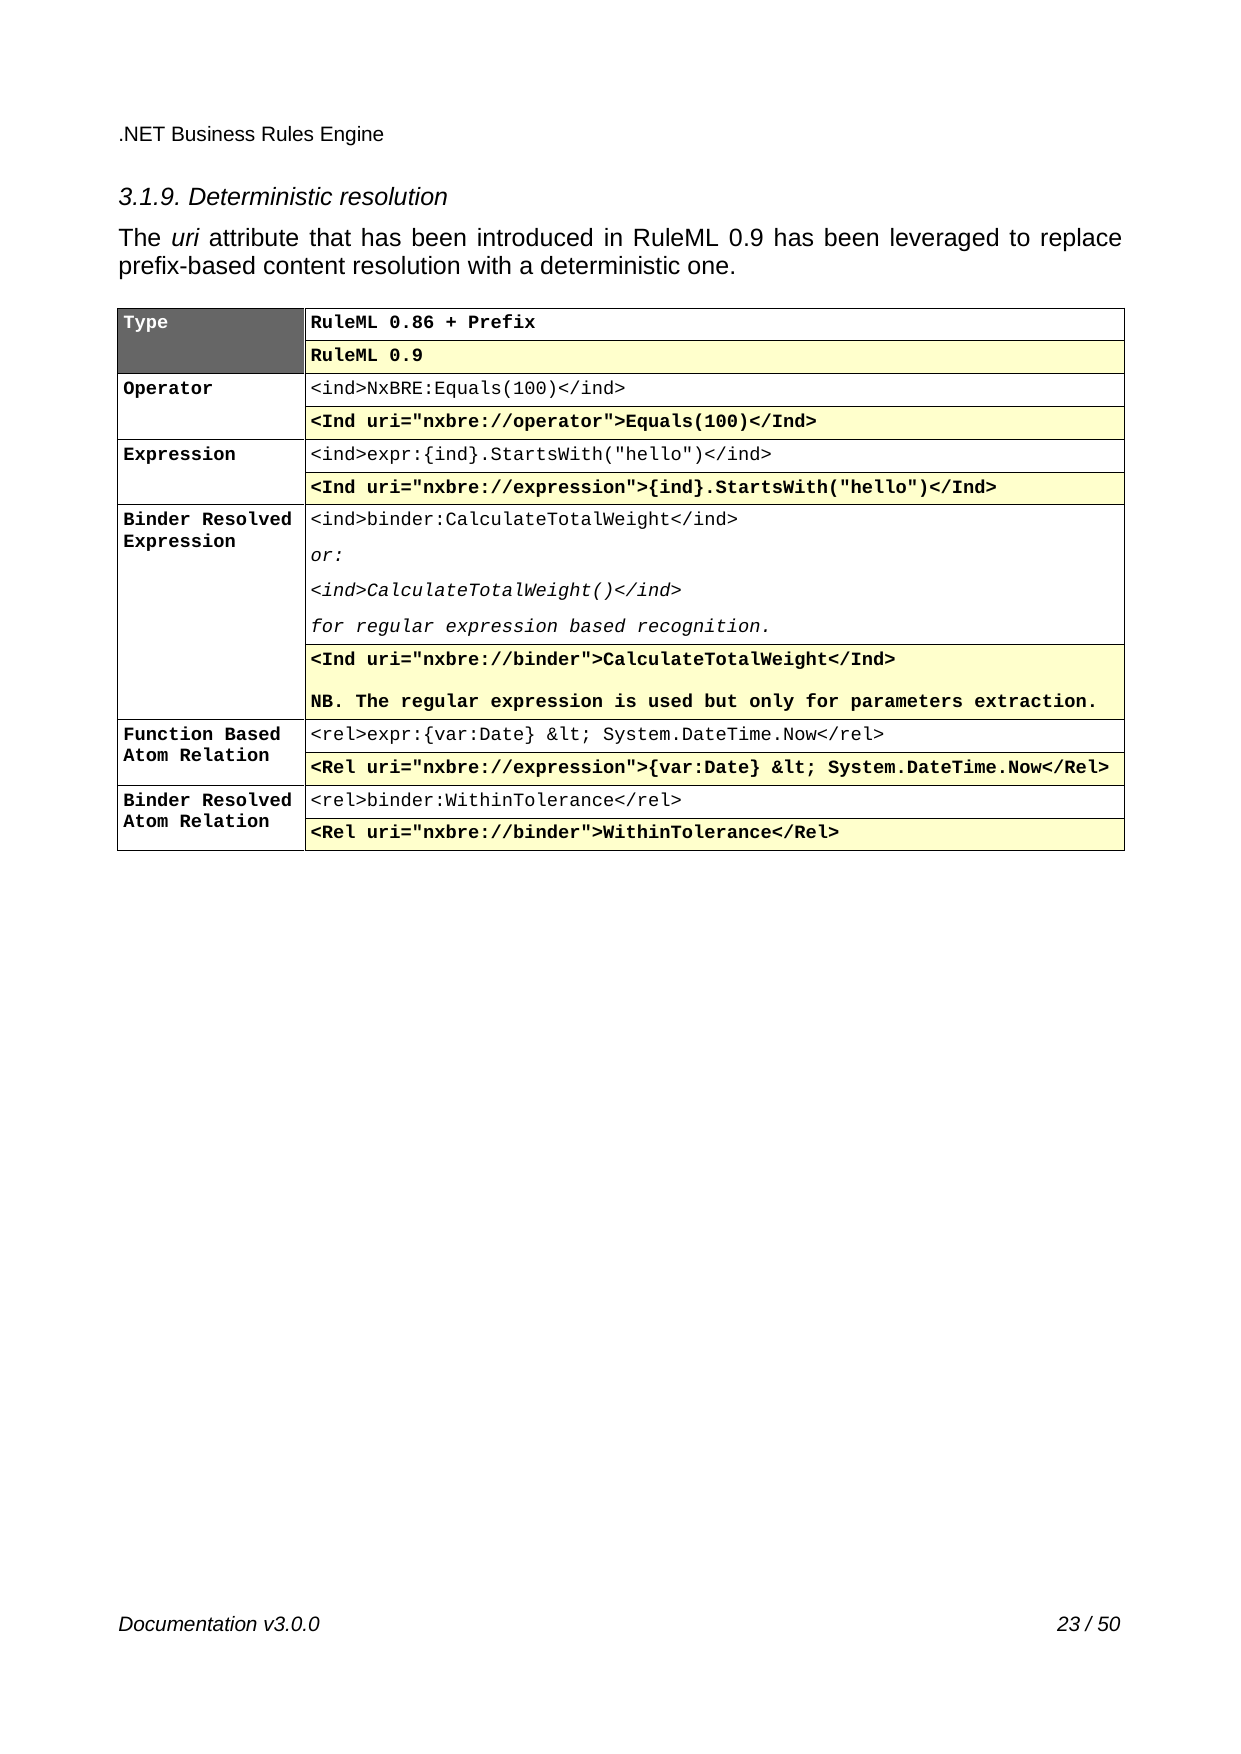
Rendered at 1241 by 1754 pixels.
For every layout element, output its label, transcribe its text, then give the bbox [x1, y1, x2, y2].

table_cell Binder Resolved Atom Relation [118, 786, 304, 850]
table_cell Binder Resolved Expression [118, 505, 304, 719]
subtitle Deterministic resolution [118, 183, 1124, 211]
table_cell Expression [118, 440, 304, 504]
table_cell <Ind uri="nxbre://expression">{ind}.StartsWith("hello")</Ind> [306, 473, 1124, 504]
table_header <ind>expr:{ind}.StartsWith("hello")</ind> [306, 440, 1124, 472]
table_cell <Rel uri="nxbre://binder">WithinTolerance</Rel> [306, 819, 1124, 850]
table_header <ind>binder:CalculateTotalWeight</ind> or: <ind>CalculateTotalWeight()</ind> for regular expression based recognition. [306, 505, 1124, 644]
table_header <rel>expr:{var:Date} &lt; System.DateTime.Now</rel> [306, 720, 1124, 752]
table_header <ind>NxBRE:Equals(100)</ind> [306, 374, 1124, 406]
table_cell <Ind uri="nxbre://operator">Equals(100)</Ind> [306, 407, 1124, 439]
table_header Type [118, 309, 304, 373]
table_cell RuleML 0.9 [306, 341, 1124, 373]
text The uri attribute that has been introduced in RuleML 0.9 has been leveraged to replace prefix-based content resolution with a deterministic one. [118, 223, 1124, 279]
table_header RuleML 0.86 + Prefix [306, 309, 1124, 340]
table_header <rel>binder:WithinTolerance</rel> [306, 786, 1124, 818]
table_cell <Rel uri="nxbre://expression">{var:Date} &lt; System.DateTime.Now</Rel> [306, 753, 1124, 785]
table_cell Operator [118, 374, 304, 439]
table_cell Function Based Atom Relation [118, 720, 304, 785]
table_cell <Ind uri="nxbre://binder">CalculateTotalWeight</Ind> NB. The regular expression is used but only for parameters extraction. [306, 645, 1124, 719]
